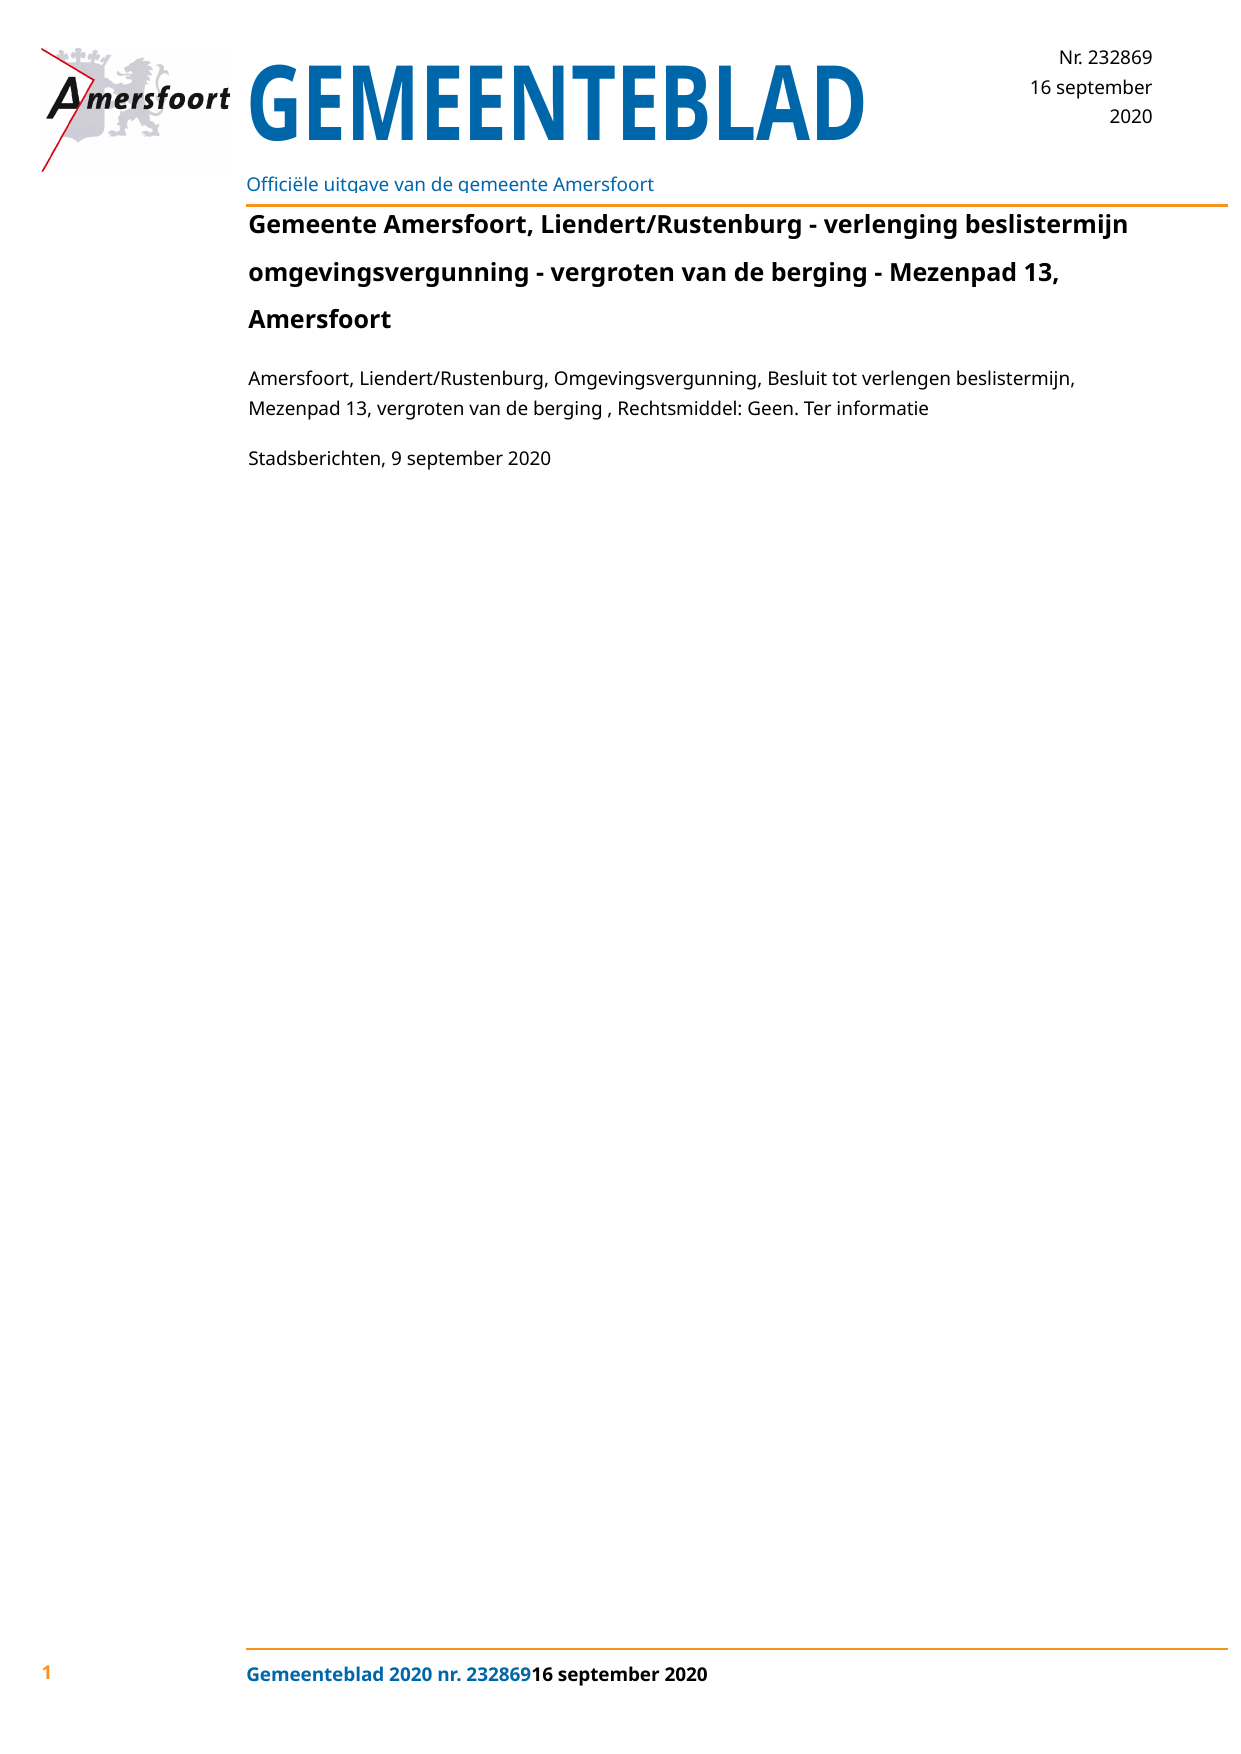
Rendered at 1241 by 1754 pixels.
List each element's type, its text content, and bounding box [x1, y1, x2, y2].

text Amersfoort, Liendert/Rustenburg, Omgevingsvergunning, Besluit tot verlengen beslistermijn, Mezenpad 13, vergroten van de berging , Rechtsmiddel: Geen. Ter informatie [248, 366, 1152, 421]
text Gemeente Amersfoort, Liendert/Rustenburg - verlenging beslistermijn omgevingsvergunning - vergroten van de berging - Mezenpad 13, Amersfoort [248, 207, 1152, 336]
text Stadsberichten, 9 september 2020 [248, 446, 1152, 471]
picture [41, 47, 231, 172]
